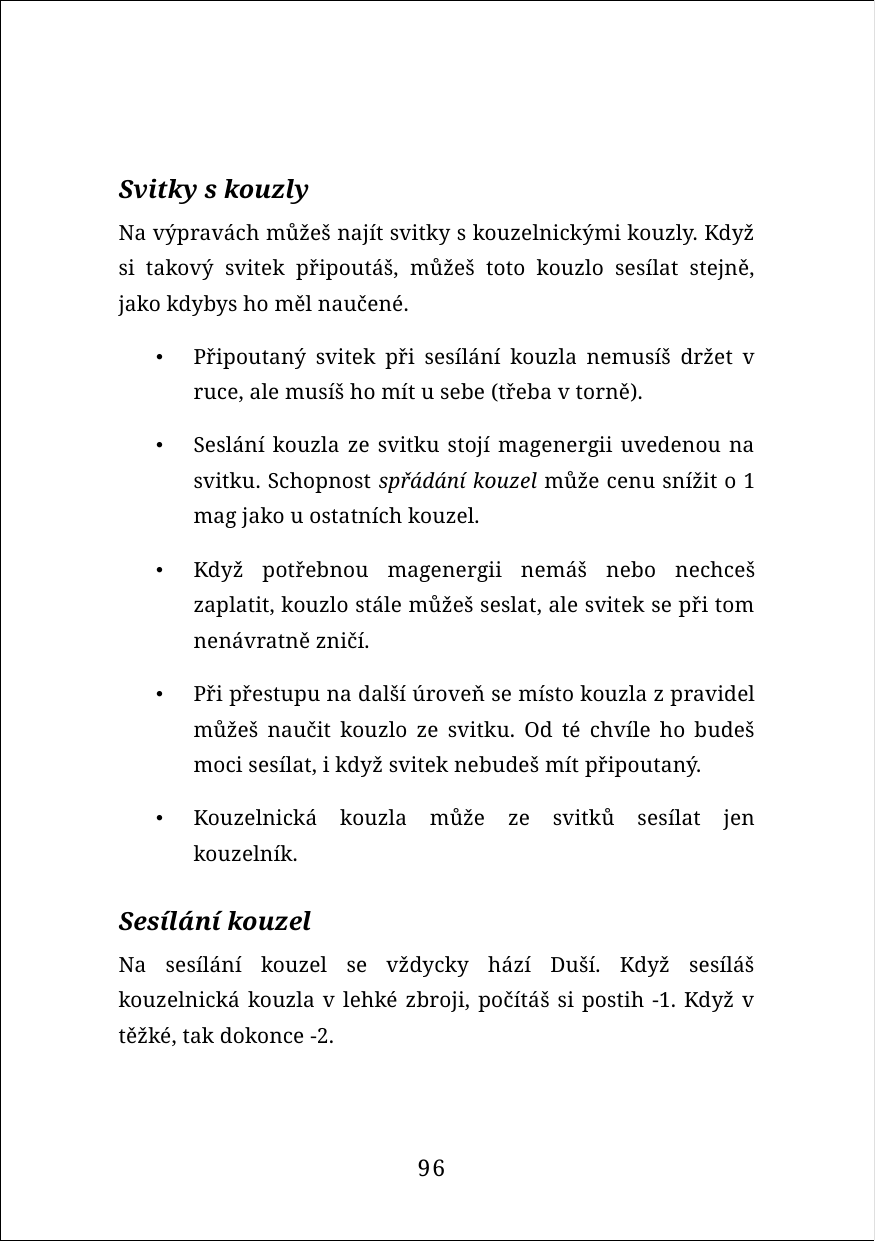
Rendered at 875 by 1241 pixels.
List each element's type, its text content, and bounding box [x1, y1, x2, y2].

list Při přestupu na další úroveň se místo kouzla z pravidel můžeš naučit kouzlo ze svitku. Od té chvíle ho budeš moci sesílat, i když svitek nebudeš mít připoutaný. [156, 679, 756, 779]
list Seslání kouzla ze svitku stojí magenergii uvedenou na svitku. Schopnost spřádání kouzel může cenu snížit o 1 mag jako u ostatních kouzel. [156, 431, 756, 530]
list Kouzelnická kouzla může ze svitků sesílat jen kouzelník. [156, 803, 756, 867]
text Na výpravách můžeš najít svitky s kouzelnickými kouzly. Když si takový svitek připoutáš, můžeš toto kouzlo sesílat stejně, jako kdybys ho měl naučené. [118, 218, 756, 317]
text Na sesílání kouzel se vždycky hází Duší. Když sesíláš kouzelnická kouzla v lehké zbroji, počítáš si postih -1. Když v těžké, tak dokonce -2. [118, 950, 756, 1049]
list Když potřebnou magenergii nemáš nebo nechceš zaplatit, kouzlo stále můžeš seslat, ale svitek se při tom nenávratně zničí. [156, 555, 756, 654]
list Připoutaný svitek při sesílání kouzla nemusíš držet v ruce, ale musíš ho mít u sebe (třeba v torně). [156, 342, 756, 406]
subtitle Svitky s kouzly [118, 172, 756, 206]
subtitle Sesílání kouzel [118, 904, 756, 938]
